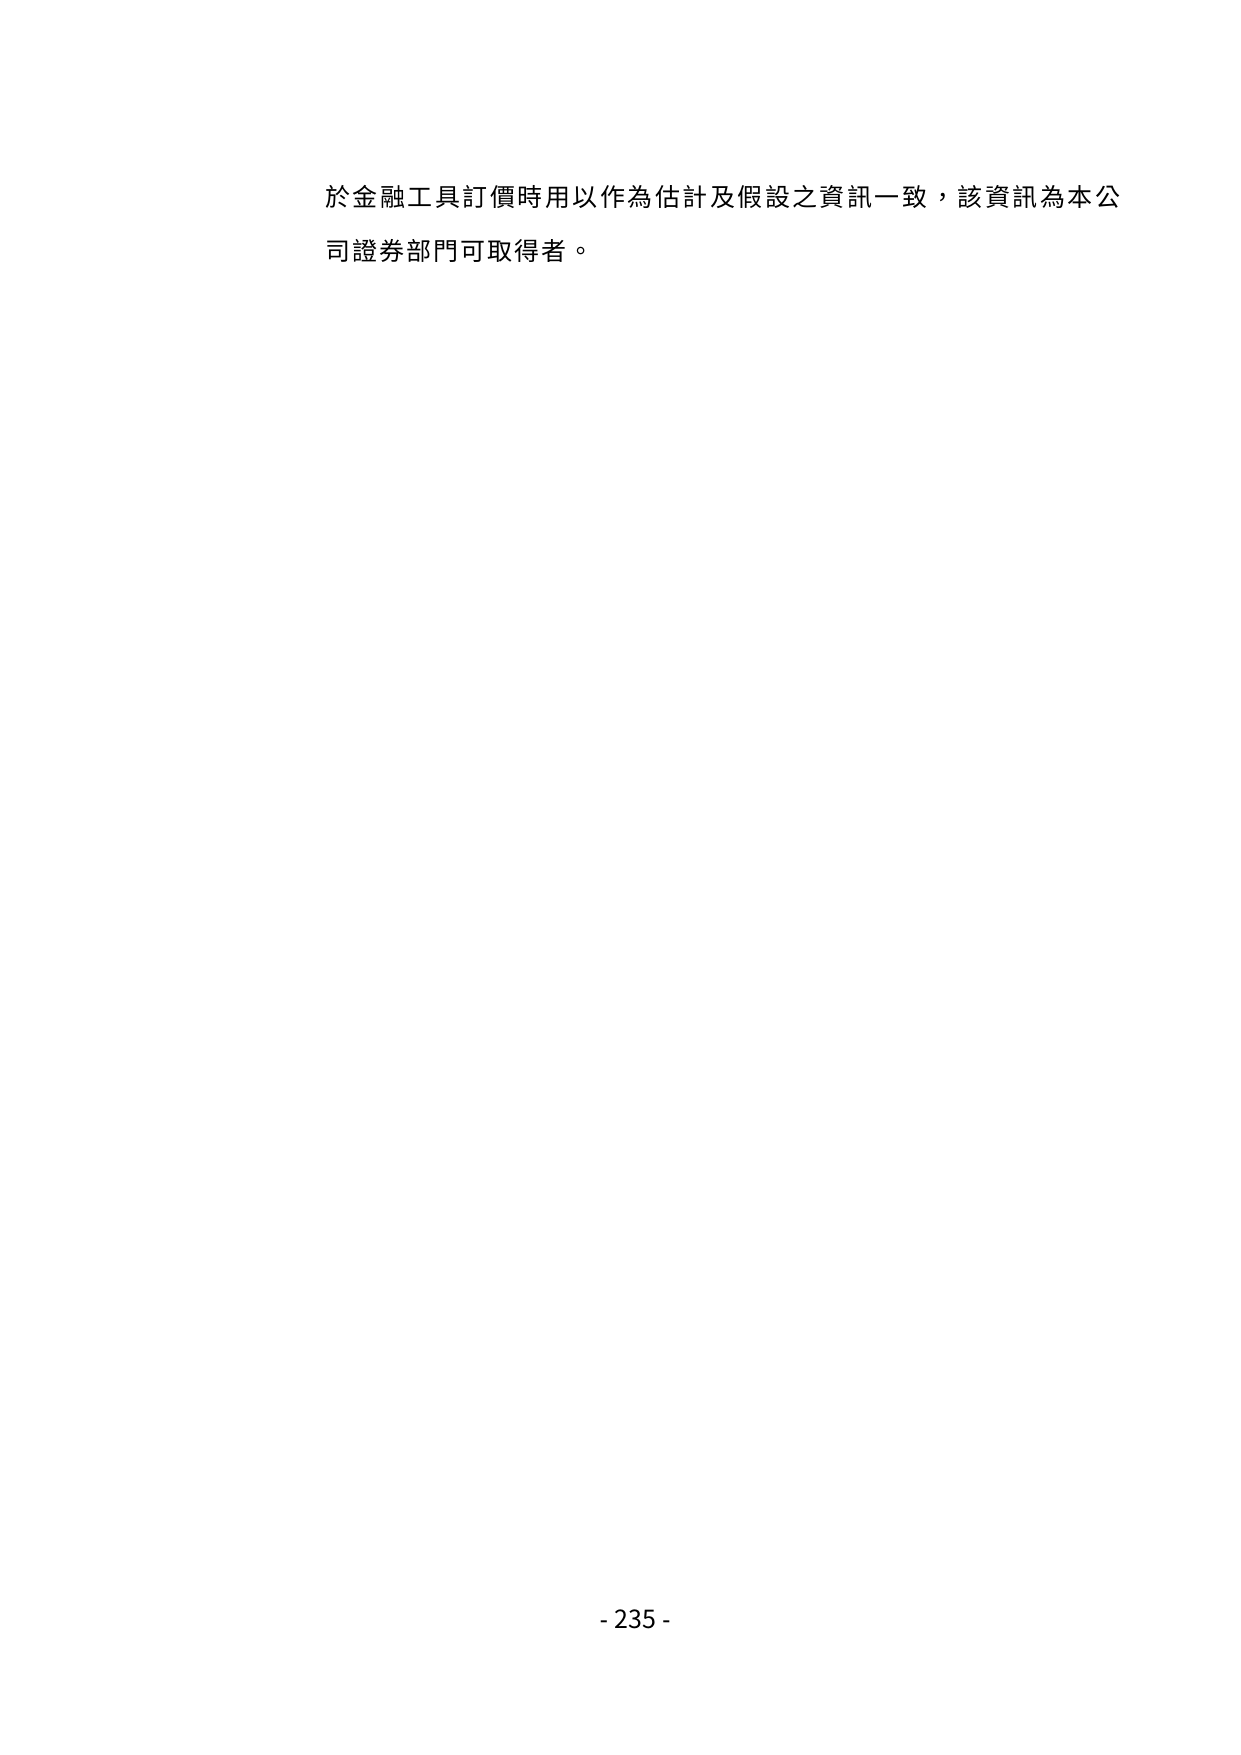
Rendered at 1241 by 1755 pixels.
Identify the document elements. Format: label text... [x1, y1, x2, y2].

text 於金融工具訂價時用以作為估計及假設之資訊一致，該資訊為本公司證券部門可取得者。 [325, 177, 1122, 268]
